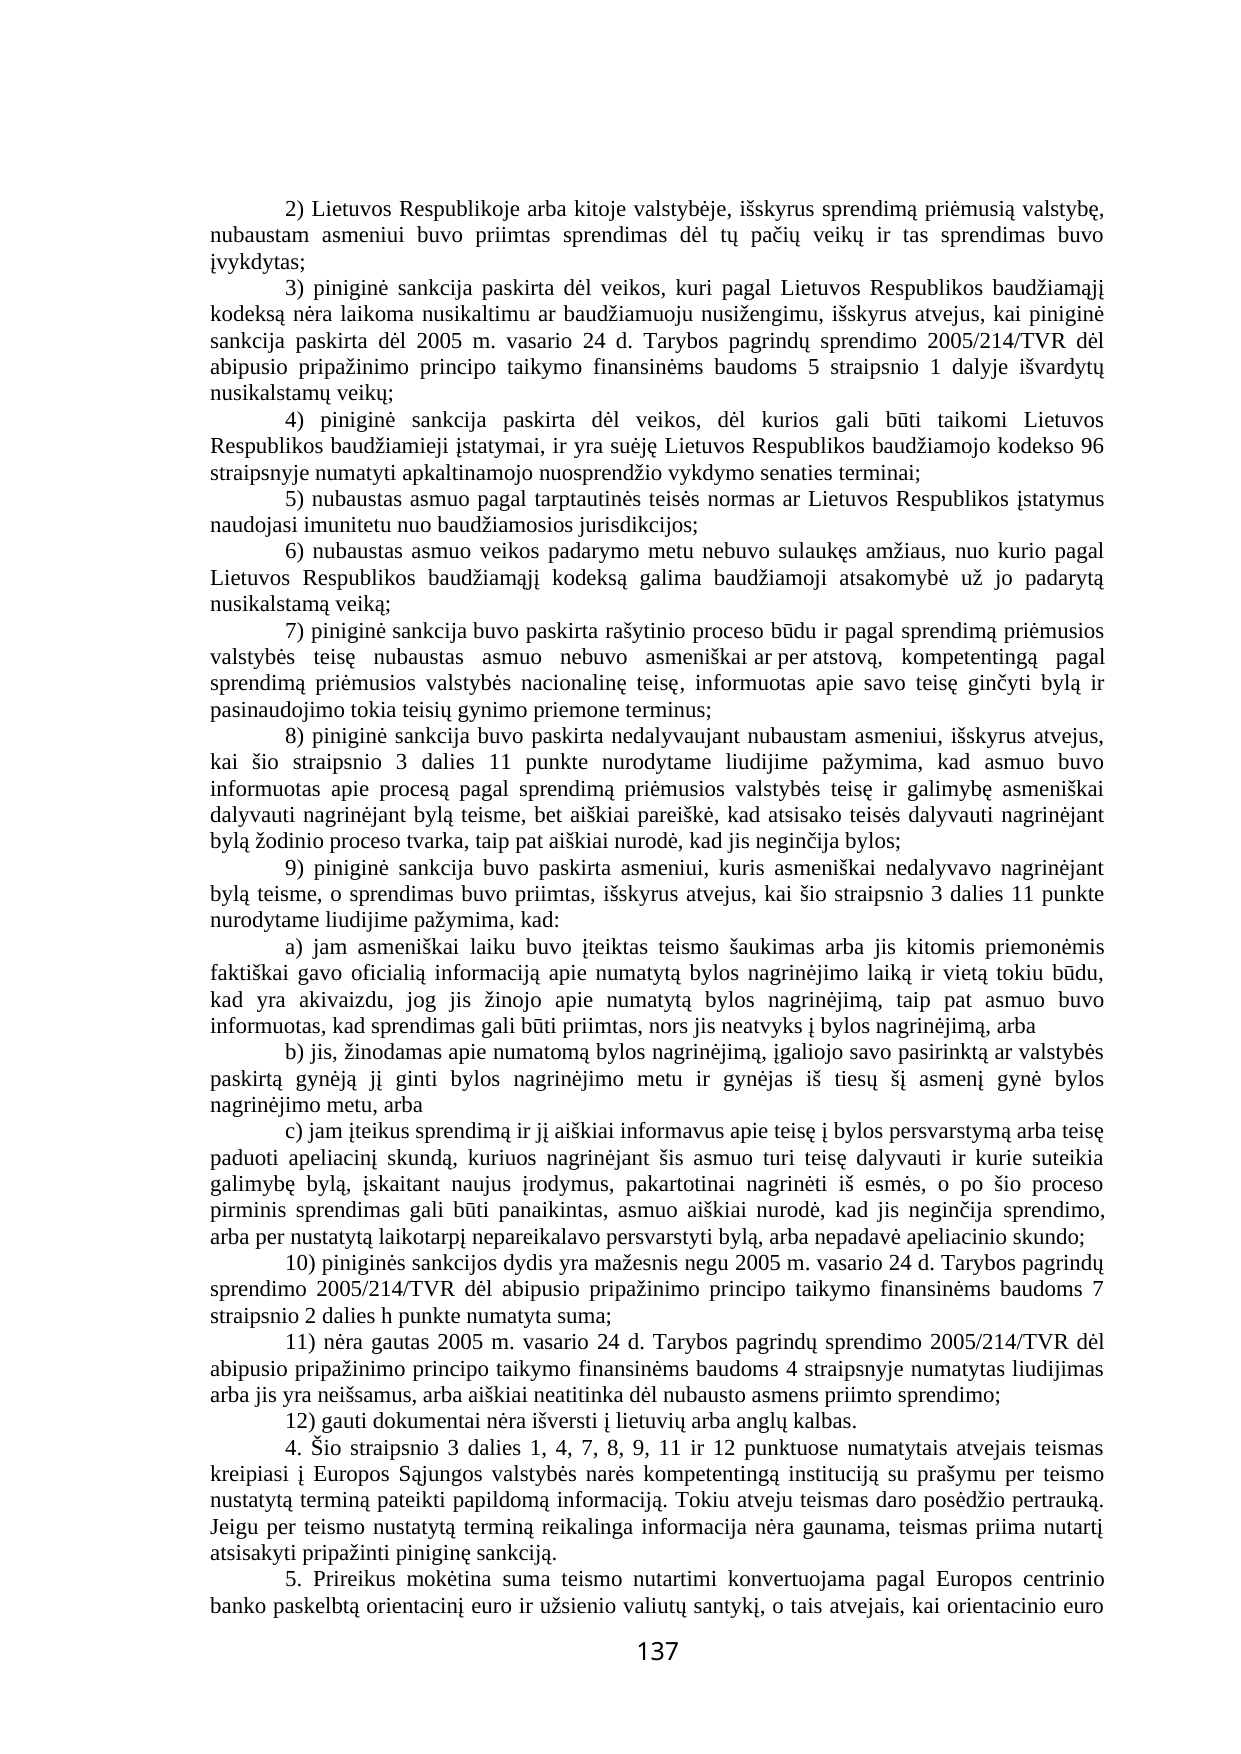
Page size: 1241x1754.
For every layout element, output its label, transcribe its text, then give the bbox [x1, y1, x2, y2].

text 8) piniginė sankcija buvo paskirta nedalyvaujant nubaustam asmeniui, išskyrus atvejus, kai šio straipsnio 3 dalies 11 punkte nurodytame liudijime pažymima, kad asmuo buvo informuotas apie procesą pagal sprendimą priėmusios valstybės teisę ir galimybę asmeniškai dalyvauti nagrinėjant bylą teisme, bet aiškiai pareiškė, kad atsisako teisės dalyvauti nagrinėjant bylą žodinio proceso tvarka, taip pat aiškiai nurodė, kad jis neginčija bylos; [210, 722, 1106, 854]
text 11) nėra gautas 2005 m. vasario 24 d. Tarybos pagrindų sprendimo 2005/214/TVR dėl abipusio pripažinimo principo taikymo finansinėms baudoms 4 straipsnyje numatytas liudijimas arba jis yra neišsamus, arba aiškiai neatitinka dėl nubausto asmens priimto sprendimo; [210, 1328, 1106, 1407]
text c) jam įteikus sprendimą ir jį aiškiai informavus apie teisę į bylos persvarstymą arba teisę paduoti apeliacinį skundą, kuriuos nagrinėjant šis asmuo turi teisę dalyvauti ir kurie suteikia galimybę bylą, įskaitant naujus įrodymus, pakartotinai nagrinėti iš esmės, o po šio proceso pirminis sprendimas gali būti panaikintas, asmuo aiškiai nurodė, kad jis neginčija sprendimo, arba per nustatytą laikotarpį nepareikalavo persvarstyti bylą, arba nepadavė apeliacinio skundo; [210, 1117, 1106, 1249]
text 5) nubaustas asmuo pagal tarptautinės teisės normas ar Lietuvos Respublikos įstatymus naudojasi imunitetu nuo baudžiamosios jurisdikcijos; [210, 485, 1106, 538]
text 3) piniginė sankcija paskirta dėl veikos, kuri pagal Lietuvos Respublikos baudžiamąjį kodeksą nėra laikoma nusikaltimu ar baudžiamuoju nusižengimu, išskyrus atvejus, kai piniginė sankcija paskirta dėl 2005 m. vasario 24 d. Tarybos pagrindų sprendimo 2005/214/TVR dėl abipusio pripažinimo principo taikymo finansinėms baudoms 5 straipsnio 1 dalyje išvardytų nusikalstamų veikų; [210, 274, 1106, 406]
text 5. Prireikus mokėtina suma teismo nutartimi konvertuojama pagal Europos centrinio banko paskelbtą orientacinį euro ir užsienio valiutų santykį, o tais atvejais, kai orientacinio euro [210, 1565, 1106, 1618]
text 4) piniginė sankcija paskirta dėl veikos, dėl kurios gali būti taikomi Lietuvos Respublikos baudžiamieji įstatymai, ir yra suėję Lietuvos Respublikos baudžiamojo kodekso 96 straipsnyje numatyti apkaltinamojo nuosprendžio vykdymo senaties terminai; [210, 406, 1106, 485]
text 10) piniginės sankcijos dydis yra mažesnis negu 2005 m. vasario 24 d. Tarybos pagrindų sprendimo 2005/214/TVR dėl abipusio pripažinimo principo taikymo finansinėms baudoms 7 straipsnio 2 dalies h punkte numatyta suma; [210, 1249, 1106, 1328]
text 4. Šio straipsnio 3 dalies 1, 4, 7, 8, 9, 11 ir 12 punktuose numatytais atvejais teismas kreipiasi į Europos Sąjungos valstybės narės kompetentingą instituciją su prašymu per teismo nustatytą terminą pateikti papildomą informaciją. Tokiu atveju teismas daro posėdžio pertrauką. Jeigu per teismo nustatytą terminą reikalinga informacija nėra gaunama, teismas priima nutartį atsisakyti pripažinti piniginę sankciją. [210, 1434, 1106, 1565]
text a) jam asmeniškai laiku buvo įteiktas teismo šaukimas arba jis kitomis priemonėmis faktiškai gavo oficialią informaciją apie numatytą bylos nagrinėjimo laiką ir vietą tokiu būdu, kad yra akivaizdu, jog jis žinojo apie numatytą bylos nagrinėjimą, taip pat asmuo buvo informuotas, kad sprendimas gali būti priimtas, nors jis neatvyks į bylos nagrinėjimą, arba [210, 933, 1106, 1038]
text 7) piniginė sankcija buvo paskirta rašytinio proceso būdu ir pagal sprendimą priėmusios valstybės teisę nubaustas asmuo nebuvo asmeniškai ar per atstovą, kompetentingą pagal sprendimą priėmusios valstybės nacionalinę teisę, informuotas apie savo teisę ginčyti bylą ir pasinaudojimo tokia teisių gynimo priemone terminus; [210, 617, 1106, 722]
text b) jis, žinodamas apie numatomą bylos nagrinėjimą, įgaliojo savo pasirinktą ar valstybės paskirtą gynėją jį ginti bylos nagrinėjimo metu ir gynėjas iš tiesų šį asmenį gynė bylos nagrinėjimo metu, arba [210, 1038, 1106, 1117]
text 2) Lietuvos Respublikoje arba kitoje valstybėje, išskyrus sprendimą priėmusią valstybę, nubaustam asmeniui buvo priimtas sprendimas dėl tų pačių veikų ir tas sprendimas buvo įvykdytas; [210, 195, 1106, 274]
text 6) nubaustas asmuo veikos padarymo metu nebuvo sulaukęs amžiaus, nuo kurio pagal Lietuvos Respublikos baudžiamąjį kodeksą galima baudžiamoji atsakomybė už jo padarytą nusikalstamą veiką; [210, 538, 1106, 617]
text 9) piniginė sankcija buvo paskirta asmeniui, kuris asmeniškai nedalyvavo nagrinėjant bylą teisme, o sprendimas buvo priimtas, išskyrus atvejus, kai šio straipsnio 3 dalies 11 punkte nurodytame liudijime pažymima, kad: [210, 854, 1106, 933]
text 12) gauti dokumentai nėra išversti į lietuvių arba anglų kalbas. [210, 1407, 1106, 1434]
